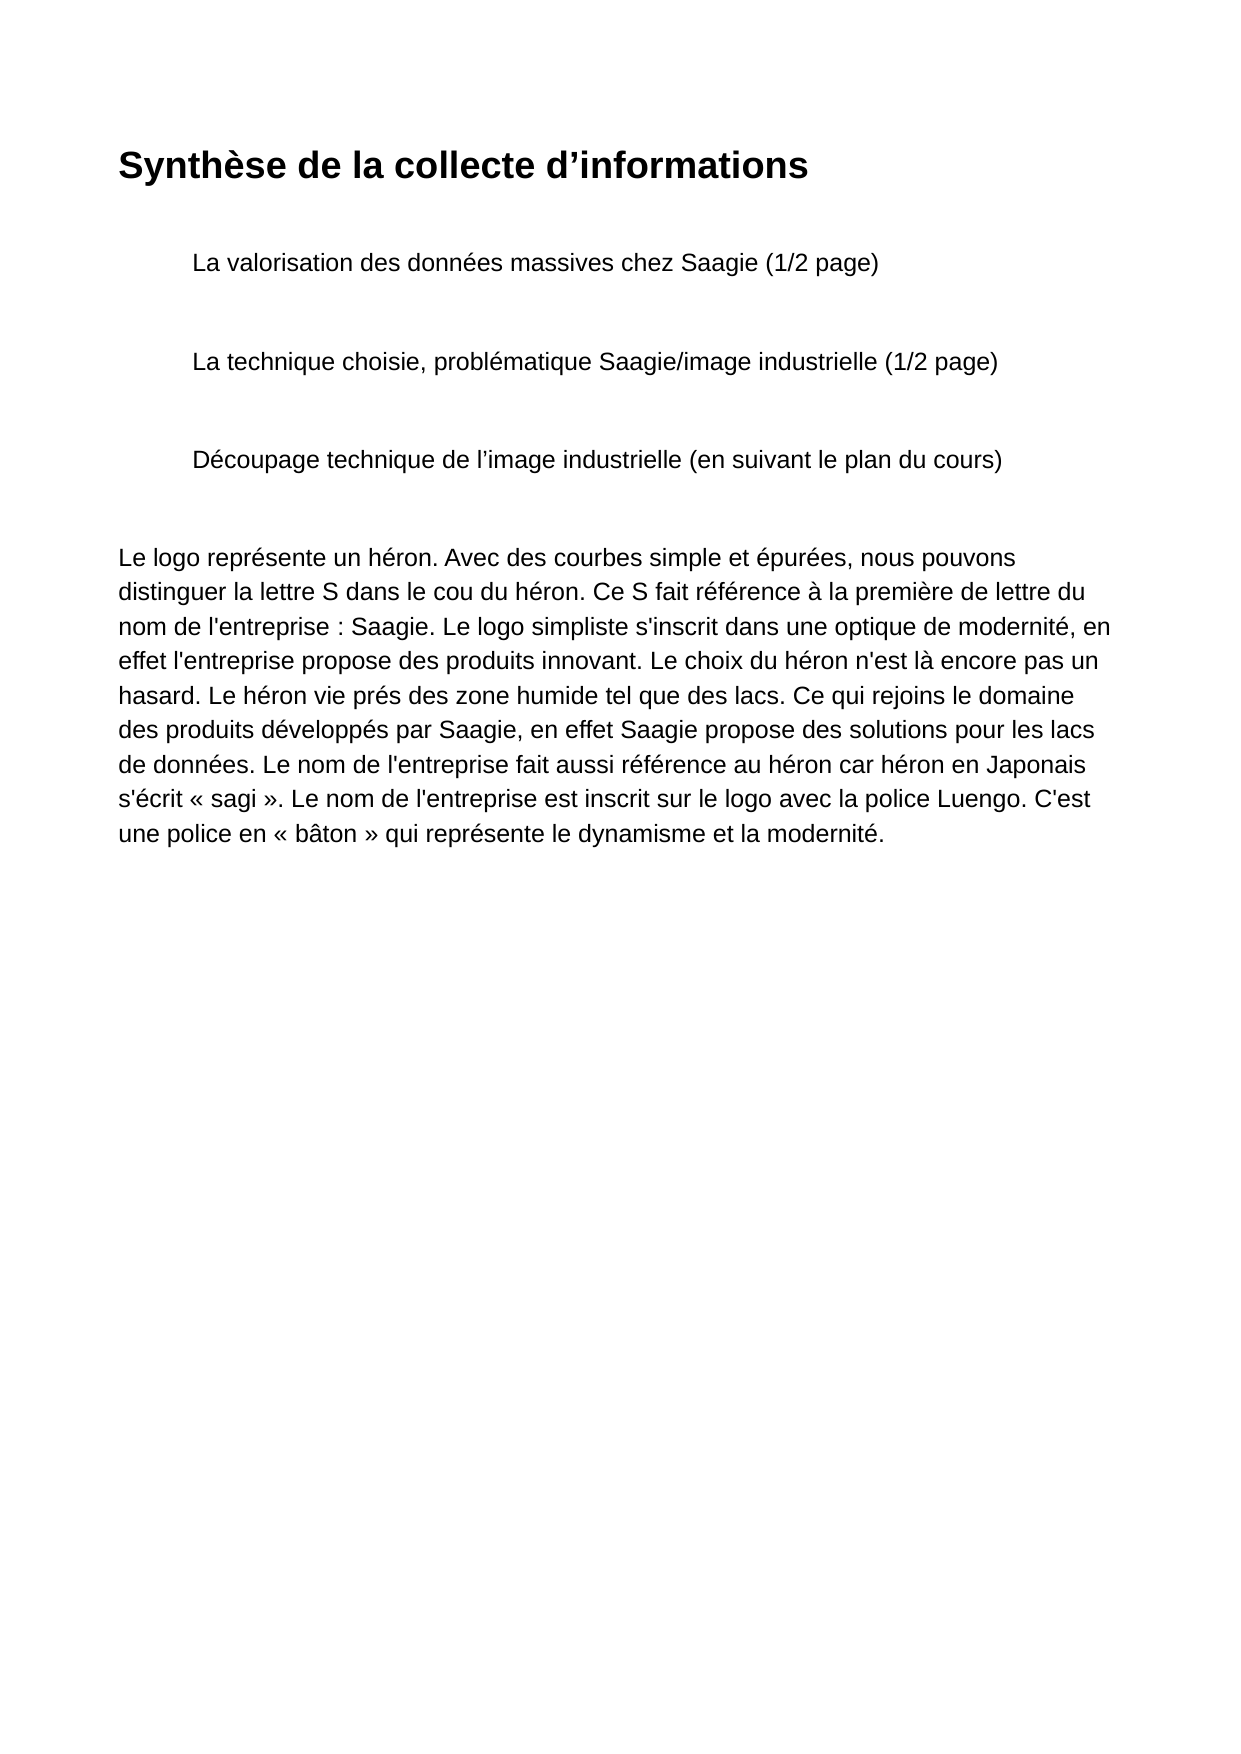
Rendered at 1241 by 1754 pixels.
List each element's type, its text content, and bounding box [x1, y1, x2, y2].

text La technique choisie, problématique Saagie/image industrielle (1/2 page) [118, 346, 1122, 375]
text Le logo représente un héron. Avec des courbes simple et épurées, nous pouvons distinguer la lettre S dans le cou du héron. Ce S fait référence à la première de lettre du nom de l'entreprise : Saagie. Le logo simpliste s'inscrit dans une optique de modernité, en effet l'entreprise propose des produits innovant. Le choix du héron n'est là encore pas un hasard. Le héron vie prés des zone humide tel que des lacs. Ce qui rejoins le domaine des produits développés par Saagie, en effet Saagie propose des solutions pour les lacs de données. Le nom de l'entreprise fait aussi référence au héron car héron en Japonais s'écrit « sagi ». Le nom de l'entreprise est inscrit sur le logo avec la police Luengo. C'est une police en « bâton » qui représente le dynamisme et la modernité. [118, 543, 1122, 847]
text Découpage technique de l’image industrielle (en suivant le plan du cours) [118, 444, 1122, 473]
text La valorisation des données massives chez Saagie (1/2 page) [118, 248, 1122, 277]
subtitle Synthèse de la collecte d’informations [118, 143, 1122, 187]
